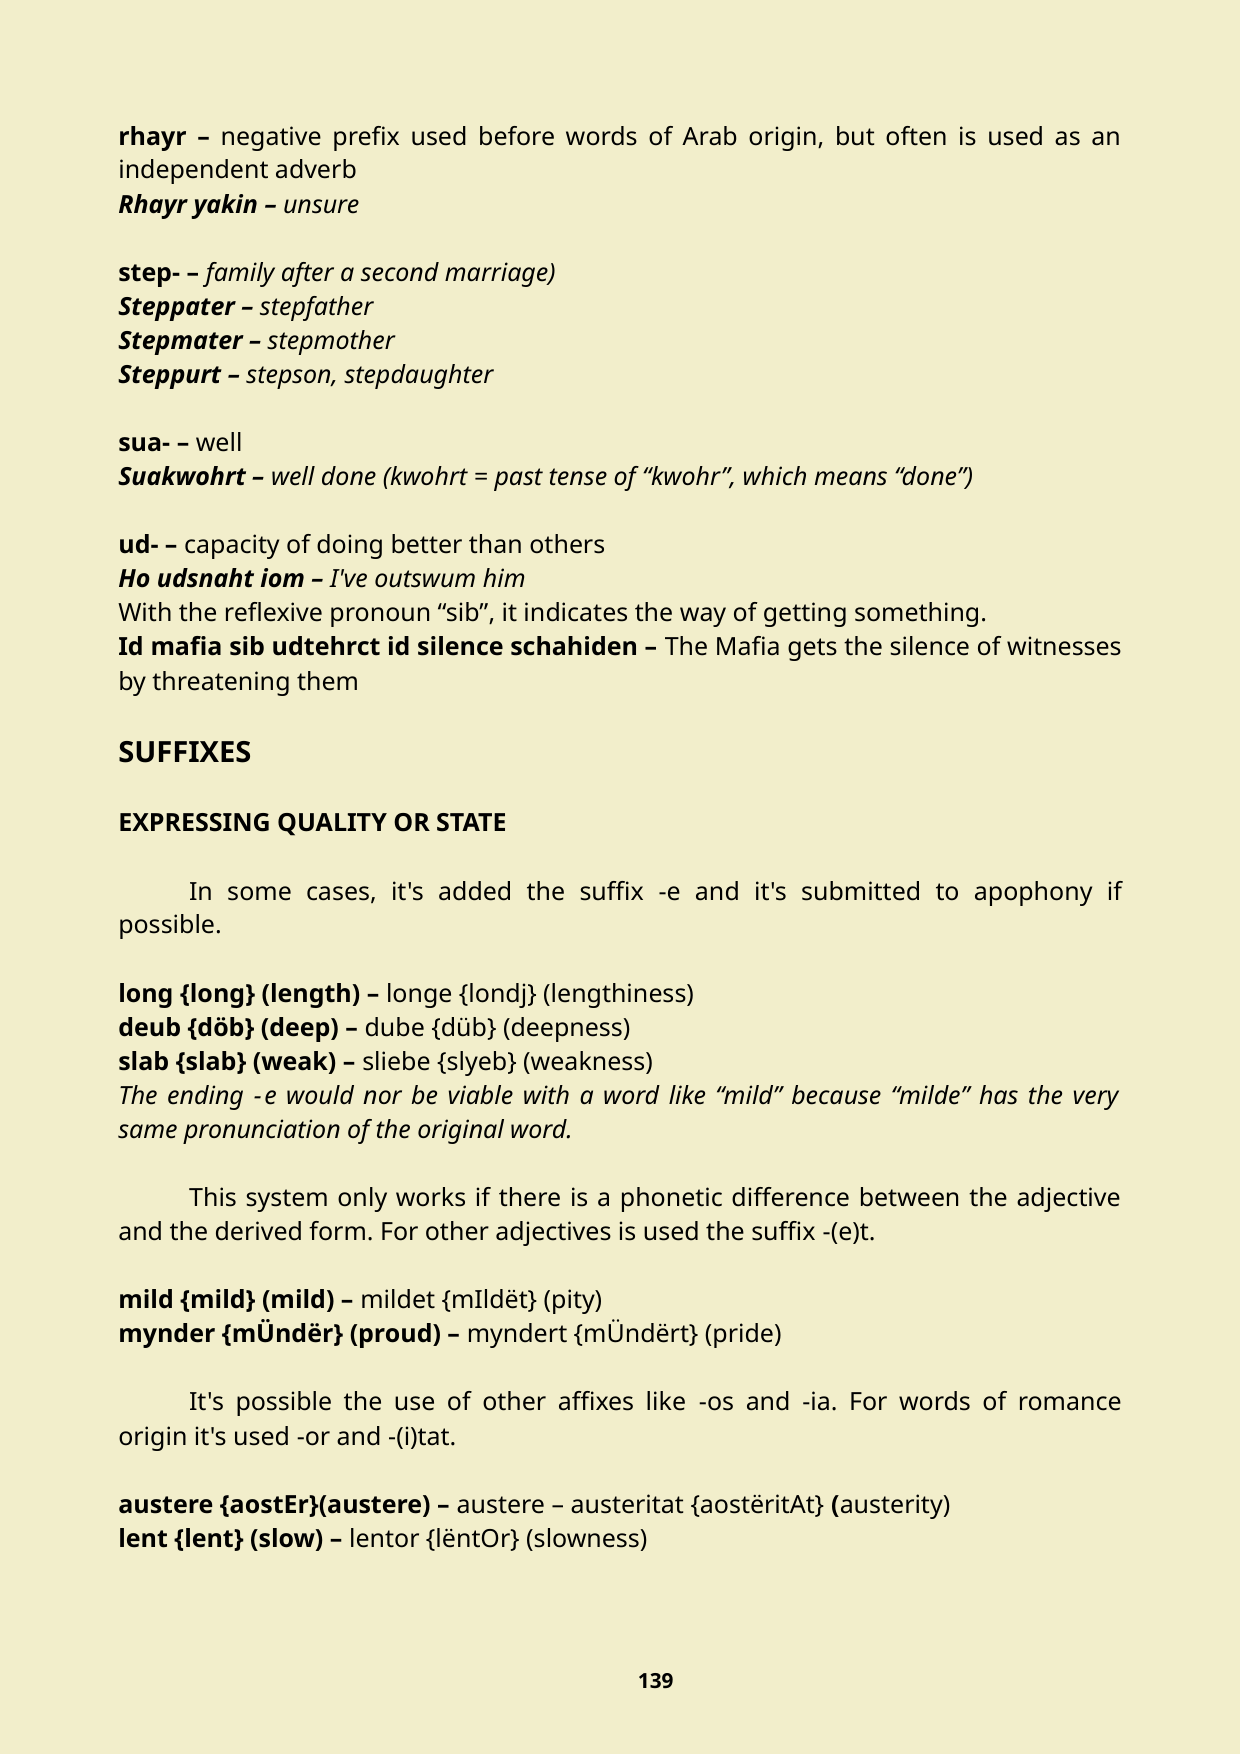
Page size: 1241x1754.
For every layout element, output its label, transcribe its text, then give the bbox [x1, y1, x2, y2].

text lent {lent} (slow) – lentor {lëntOr} (slowness) [118, 1520, 1122, 1554]
text This system only works if there is a phonetic difference between the adjective and the derived form. For other adjectives is used the suffix ‑(e)t. [118, 1180, 1122, 1248]
text mild {mild} (mild) – mildet {mIldët} (pity) [118, 1282, 1122, 1316]
text ud- – capacity of doing better than others [118, 527, 1122, 561]
text Suakwohrt – well done (kwohrt = past tense of “kwohr”, which means “done”) [118, 459, 1122, 493]
text long {long} (length) – longe {londj} (lengthiness) [118, 975, 1122, 1009]
text Ho udsnaht iom – I've outswum him [118, 561, 1122, 595]
text deub {döb} (deep) – dube {düb} (deepness) [118, 1009, 1122, 1043]
text In some cases, it's added the suffix ‑e and it's submitted to apophony if possible. [118, 873, 1122, 941]
text rhayr – negative prefix used before words of Arab origin, but often is used as an independent adverb [118, 118, 1122, 186]
text Id mafia sib udtehrct id silence schahiden – The Mafia gets the silence of witnesses by threatening them [118, 629, 1122, 697]
text step- – family after a second marriage) [118, 254, 1122, 288]
text Steppater – stepfather [118, 288, 1122, 322]
text slab {slab} (weak) – sliebe {slyeb} (weakness) [118, 1043, 1122, 1077]
subtitle SUFFIXES [118, 731, 1122, 771]
text With the reflexive pronoun “sib”, it indicates the way of getting something. [118, 595, 1122, 629]
text It's possible the use of other affixes like ‑os and ‑ia. For words of romance origin it's used ‑or and ‑(i)tat. [118, 1384, 1122, 1452]
text Stepmater – stepmother [118, 322, 1122, 357]
subtitle EXPRESSING QUALITY OR STATE [118, 805, 1122, 839]
text austere {aostEr}(austere) – austere – austeritat {aostëritAt} (austerity) [118, 1486, 1122, 1520]
text Rhayr yakin – unsure [118, 186, 1122, 220]
text mynder {mÜndër} (proud) – myndert {mÜndërt} (pride) [118, 1316, 1122, 1350]
text The ending ‑e would nor be viable with a word like “mild” because “milde” has the very same pronunciation of the original word. [118, 1077, 1122, 1146]
text sua- – well [118, 425, 1122, 459]
text Steppurt – stepson, stepdaughter [118, 357, 1122, 391]
